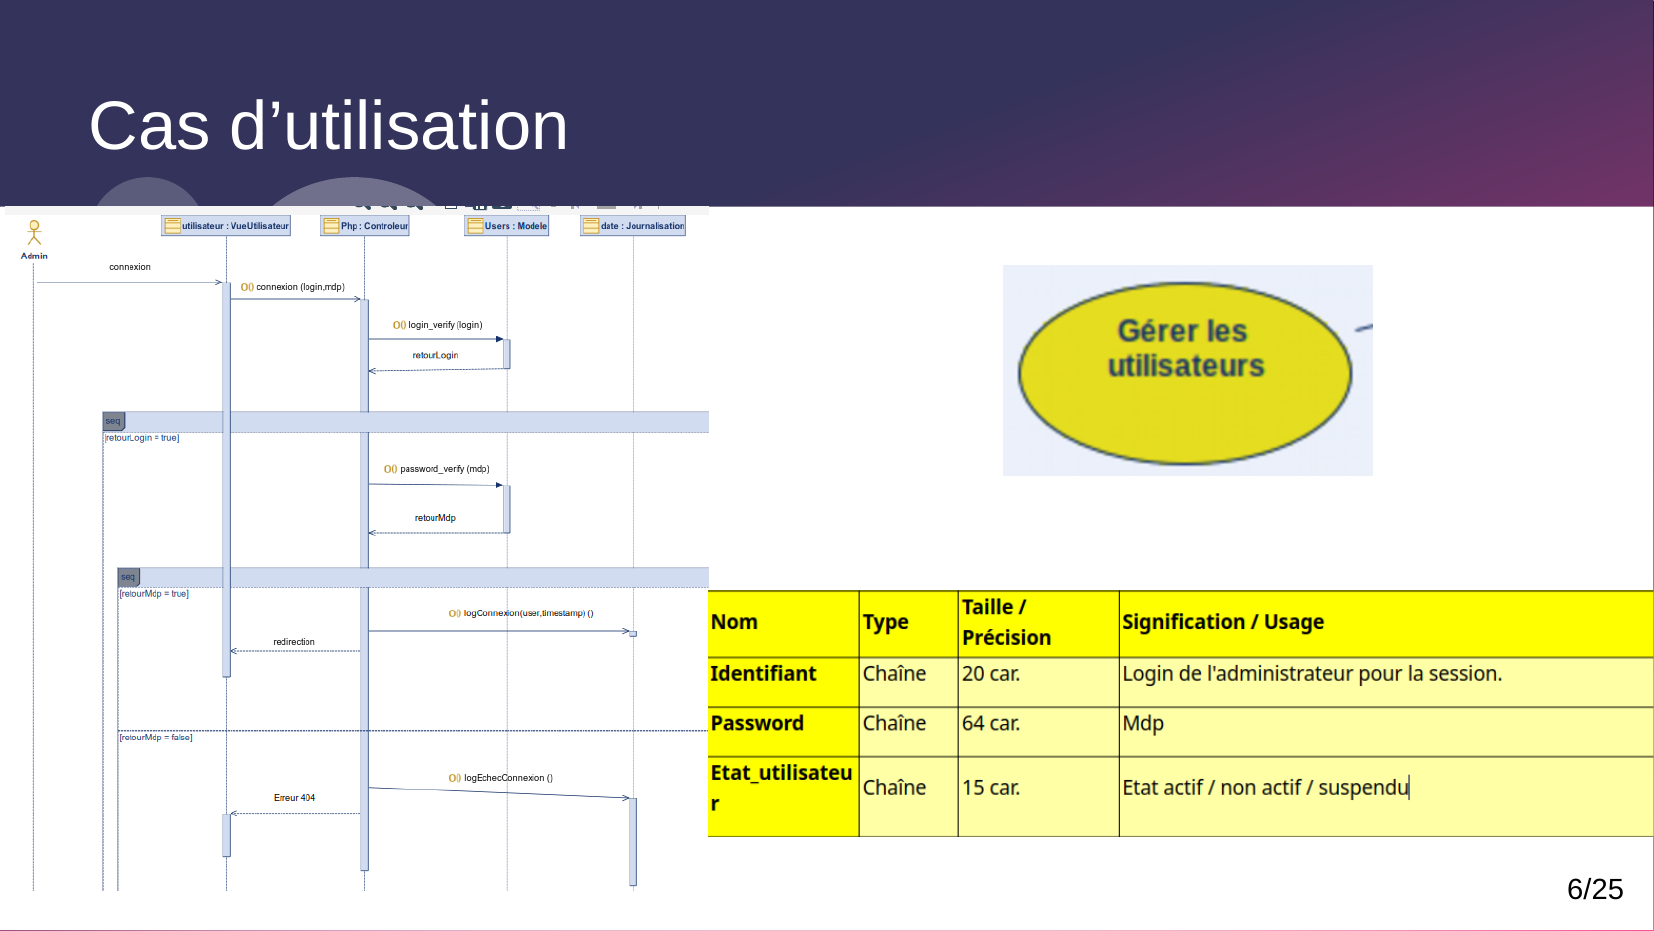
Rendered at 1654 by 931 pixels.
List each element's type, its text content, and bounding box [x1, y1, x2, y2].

picture [5, 206, 1654, 891]
title Cas d’utilisation [88, 44, 1565, 207]
picture [1003, 265, 1373, 477]
